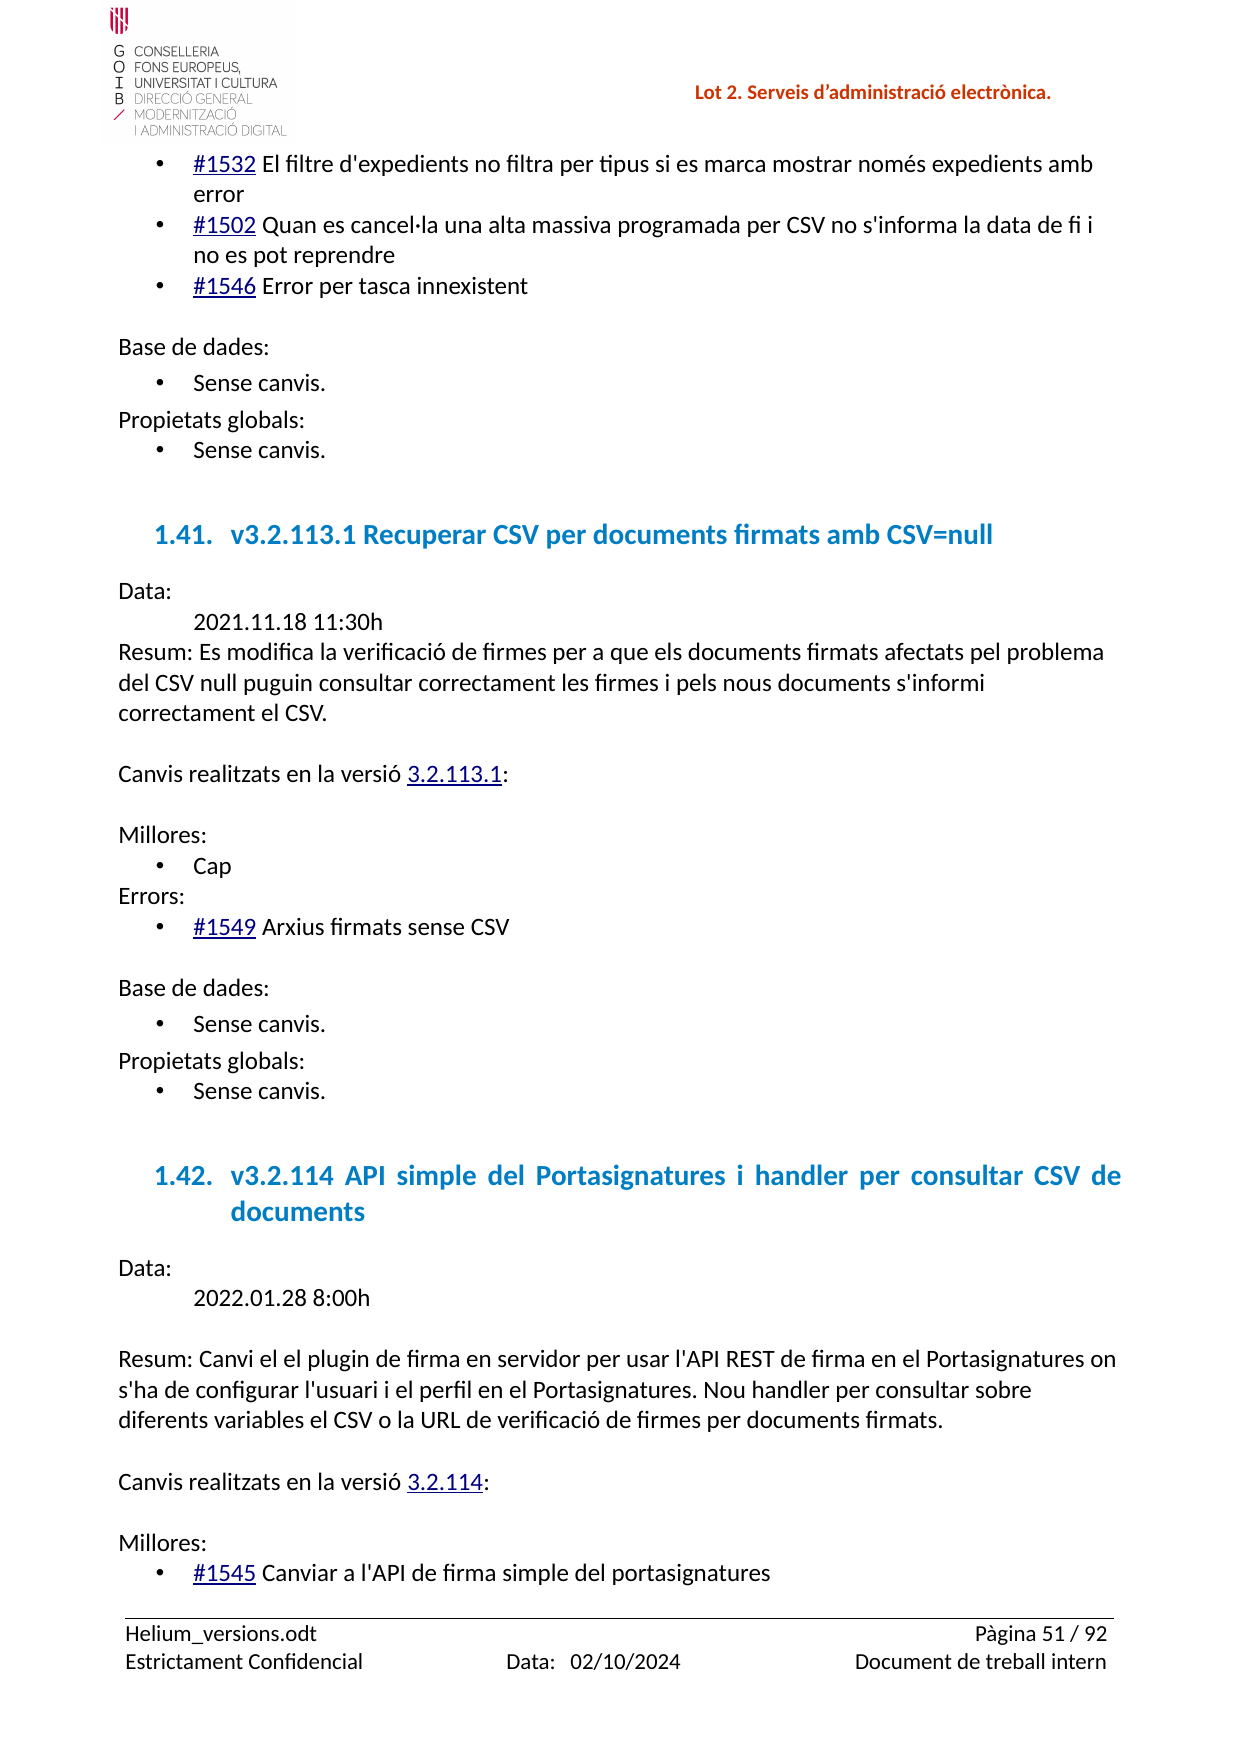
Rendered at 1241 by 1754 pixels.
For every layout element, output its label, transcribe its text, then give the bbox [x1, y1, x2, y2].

list Sense canvis. [156, 367, 1122, 398]
list #1546 Error per tasca innexistent [156, 270, 1122, 300]
text Millores: [118, 819, 1122, 850]
text Propietats globals: [118, 404, 1122, 434]
text Resum: Canvi el el plugin de firma en servidor per usar l'API REST de firma en el Portasignatures on s'ha de configurar l'usuari i el perfil en el Portasignatures. Nou handler per consultar sobre diferents variables el CSV o la URL de verificació de firmes per documents firmats. [118, 1343, 1122, 1435]
list #1502 Quan es cancel·la una alta massiva programada per CSV no s'informa la data de fi i no es pot reprendre [156, 209, 1122, 270]
text Propietats globals: [118, 1045, 1122, 1075]
list Cap [156, 850, 1122, 880]
subtitle v3.2.114 API simple del Portasignatures i handler per consultar CSV de documents [153, 1157, 1122, 1228]
text Errors: [118, 880, 1122, 911]
list Sense canvis. [156, 1075, 1122, 1106]
text Data: [118, 575, 1122, 606]
list Sense canvis. [156, 1008, 1122, 1039]
list #1532 El filtre d'expedients no filtra per tipus si es marca mostrar només expedients amb error [156, 148, 1122, 209]
picture [100, 0, 297, 144]
list Sense canvis. [156, 434, 1122, 465]
text Canvis realitzats en la versió 3.2.113.1: [118, 758, 1122, 789]
subtitle v3.2.113.1 Recuperar CSV per documents firmats amb CSV=null [153, 516, 1122, 552]
text 2021.11.18 11:30h [118, 606, 1122, 636]
text Canvis realitzats en la versió 3.2.114: [118, 1466, 1122, 1496]
list #1545 Canviar a l'API de firma simple del portasignatures [156, 1557, 1122, 1588]
text Millores: [118, 1527, 1122, 1557]
text 2022.01.28 8:00h [118, 1282, 1122, 1313]
text Data: [118, 1252, 1122, 1282]
text Resum: Es modifica la verificació de firmes per a que els documents firmats afectats pel problema del CSV null puguin consultar correctament les firmes i pels nous documents s'informi correctament el CSV. [118, 636, 1122, 728]
text Base de dades: [118, 331, 1122, 361]
list #1549 Arxius firmats sense CSV [156, 911, 1122, 941]
text Base de dades: [118, 972, 1122, 1002]
